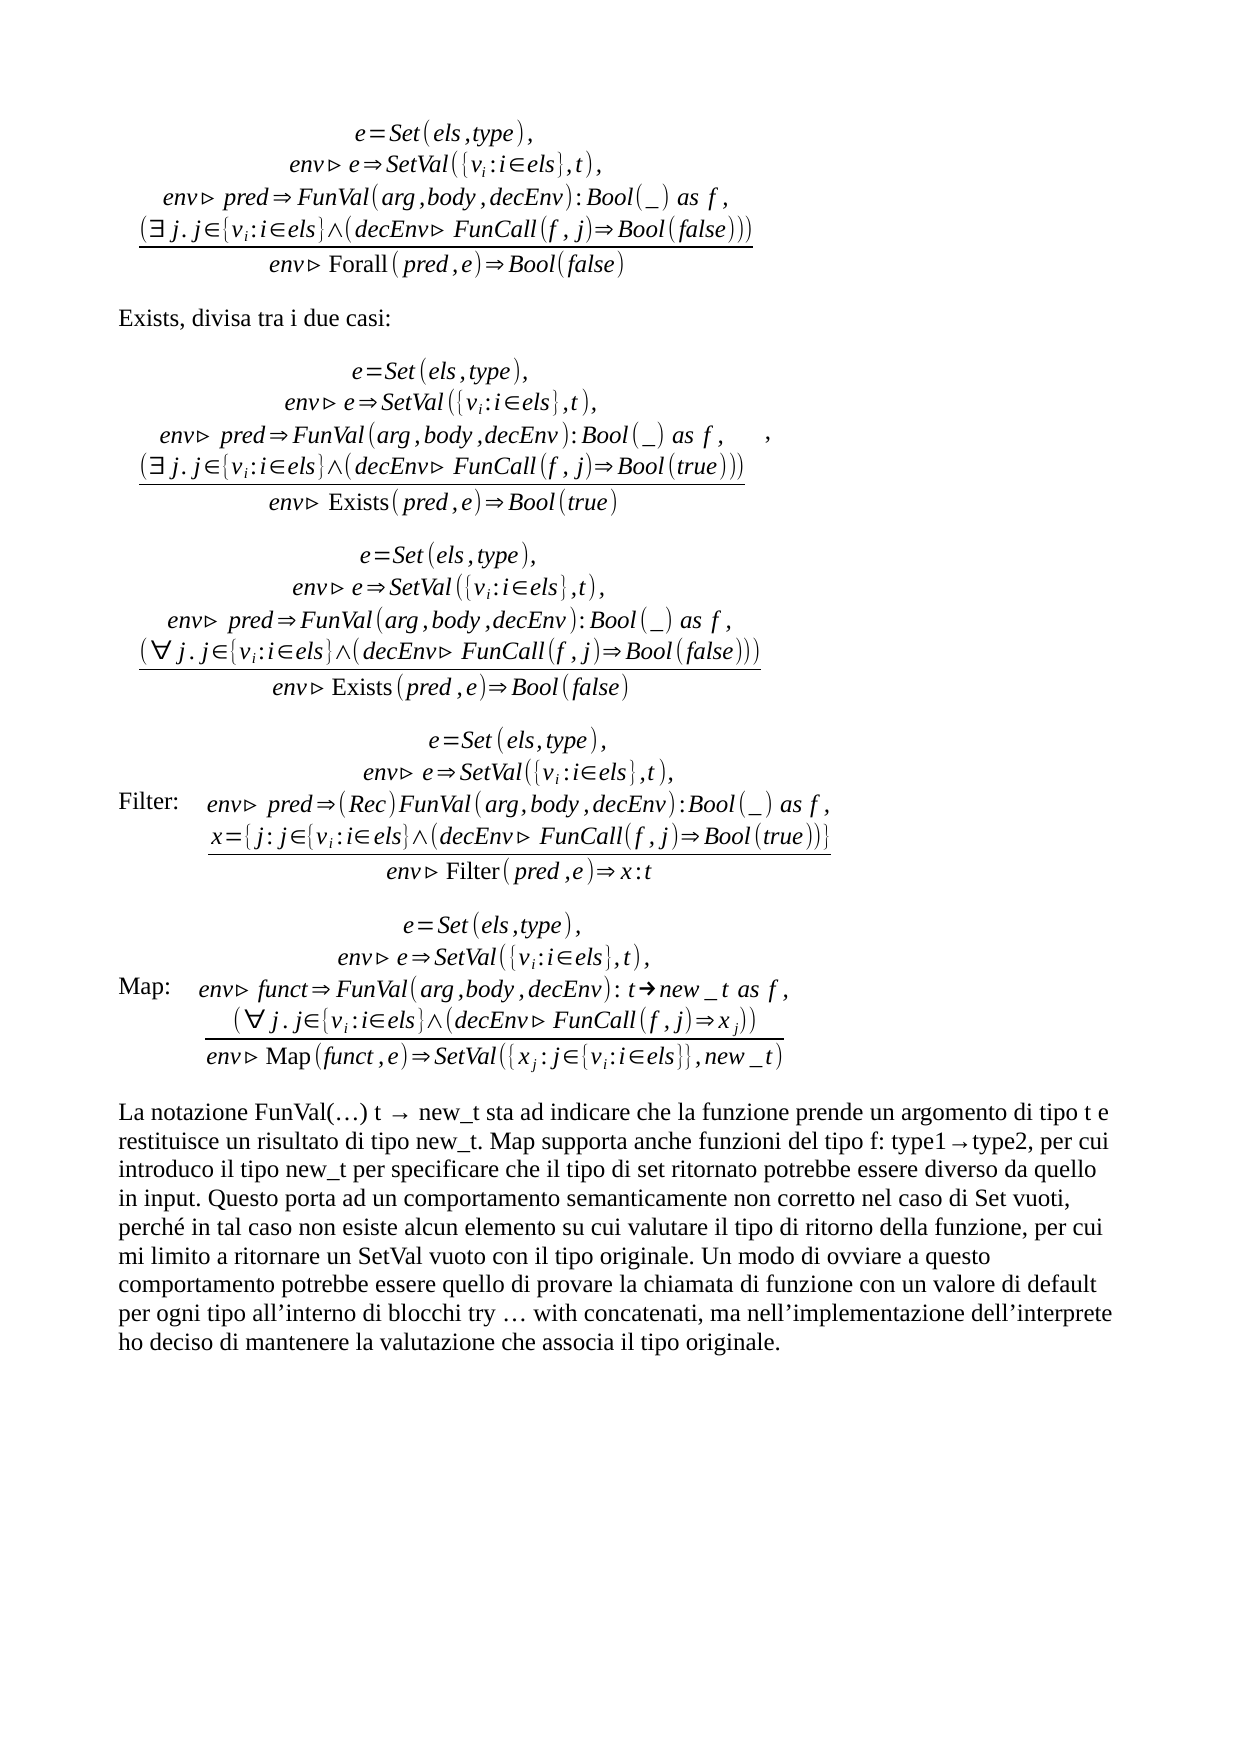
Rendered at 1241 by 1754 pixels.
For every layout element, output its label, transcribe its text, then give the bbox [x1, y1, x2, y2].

text La notazione FunVal(…) t → new_t sta ad indicare che la funzione prende un argomento di tipo t e restituisce un risultato di tipo new_t. Map supporta anche funzioni del tipo f: type1→type2, per cui introduco il tipo new_t per specificare che il tipo di set ritornato potrebbe essere diverso da quello in input. Questo porta ad un comportamento semanticamente non corretto nel caso di Set vuoti, perché in tal caso non esiste alcun elemento su cui valutare il tipo di ritorno della funzione, per cui mi limito a ritornare un SetVal vuoto con il tipo originale. Un modo di ovviare a questo comportamento potrebbe essere quello di provare la chiamata di funzione con un valore di default per ogni tipo all’interno di blocchi try … with concatenati, ma nell’implementazione dell’interprete ho deciso di mantenere la valutazione che associa il tipo originale. [118, 1097, 1122, 1356]
text Filter: [118, 725, 1122, 886]
text Exists, divisa tra i due casi: [118, 303, 1122, 332]
text Map: [118, 910, 1122, 1073]
text , [118, 356, 1122, 517]
